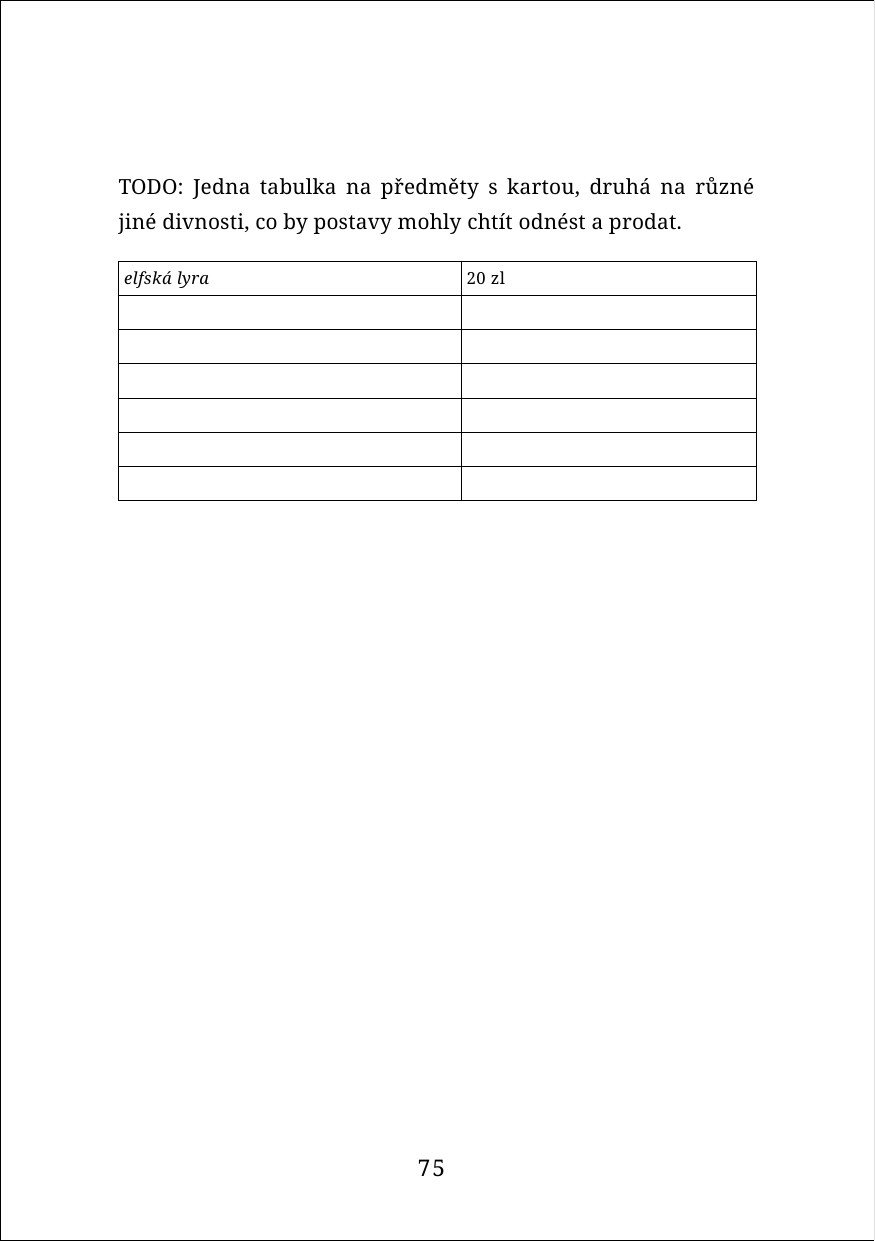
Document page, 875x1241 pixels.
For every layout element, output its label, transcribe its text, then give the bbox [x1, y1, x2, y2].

table_cell [119, 364, 461, 398]
table_header 20 zl [462, 262, 756, 295]
table_cell [462, 399, 756, 432]
table_cell [462, 330, 756, 363]
table_cell [462, 467, 756, 500]
table_header elfská lyra [119, 262, 461, 295]
table_cell [119, 467, 461, 500]
table_cell [462, 296, 756, 329]
table_cell [119, 296, 461, 329]
table_cell [119, 399, 461, 432]
table_cell [119, 433, 461, 466]
table_cell [462, 364, 756, 398]
text TODO: Jedna tabulka na předměty s kartou, druhá na různé jiné divnosti, co by postavy mohly chtít odnést a prodat. [118, 172, 756, 236]
table_cell [119, 330, 461, 363]
table_cell [462, 433, 756, 466]
